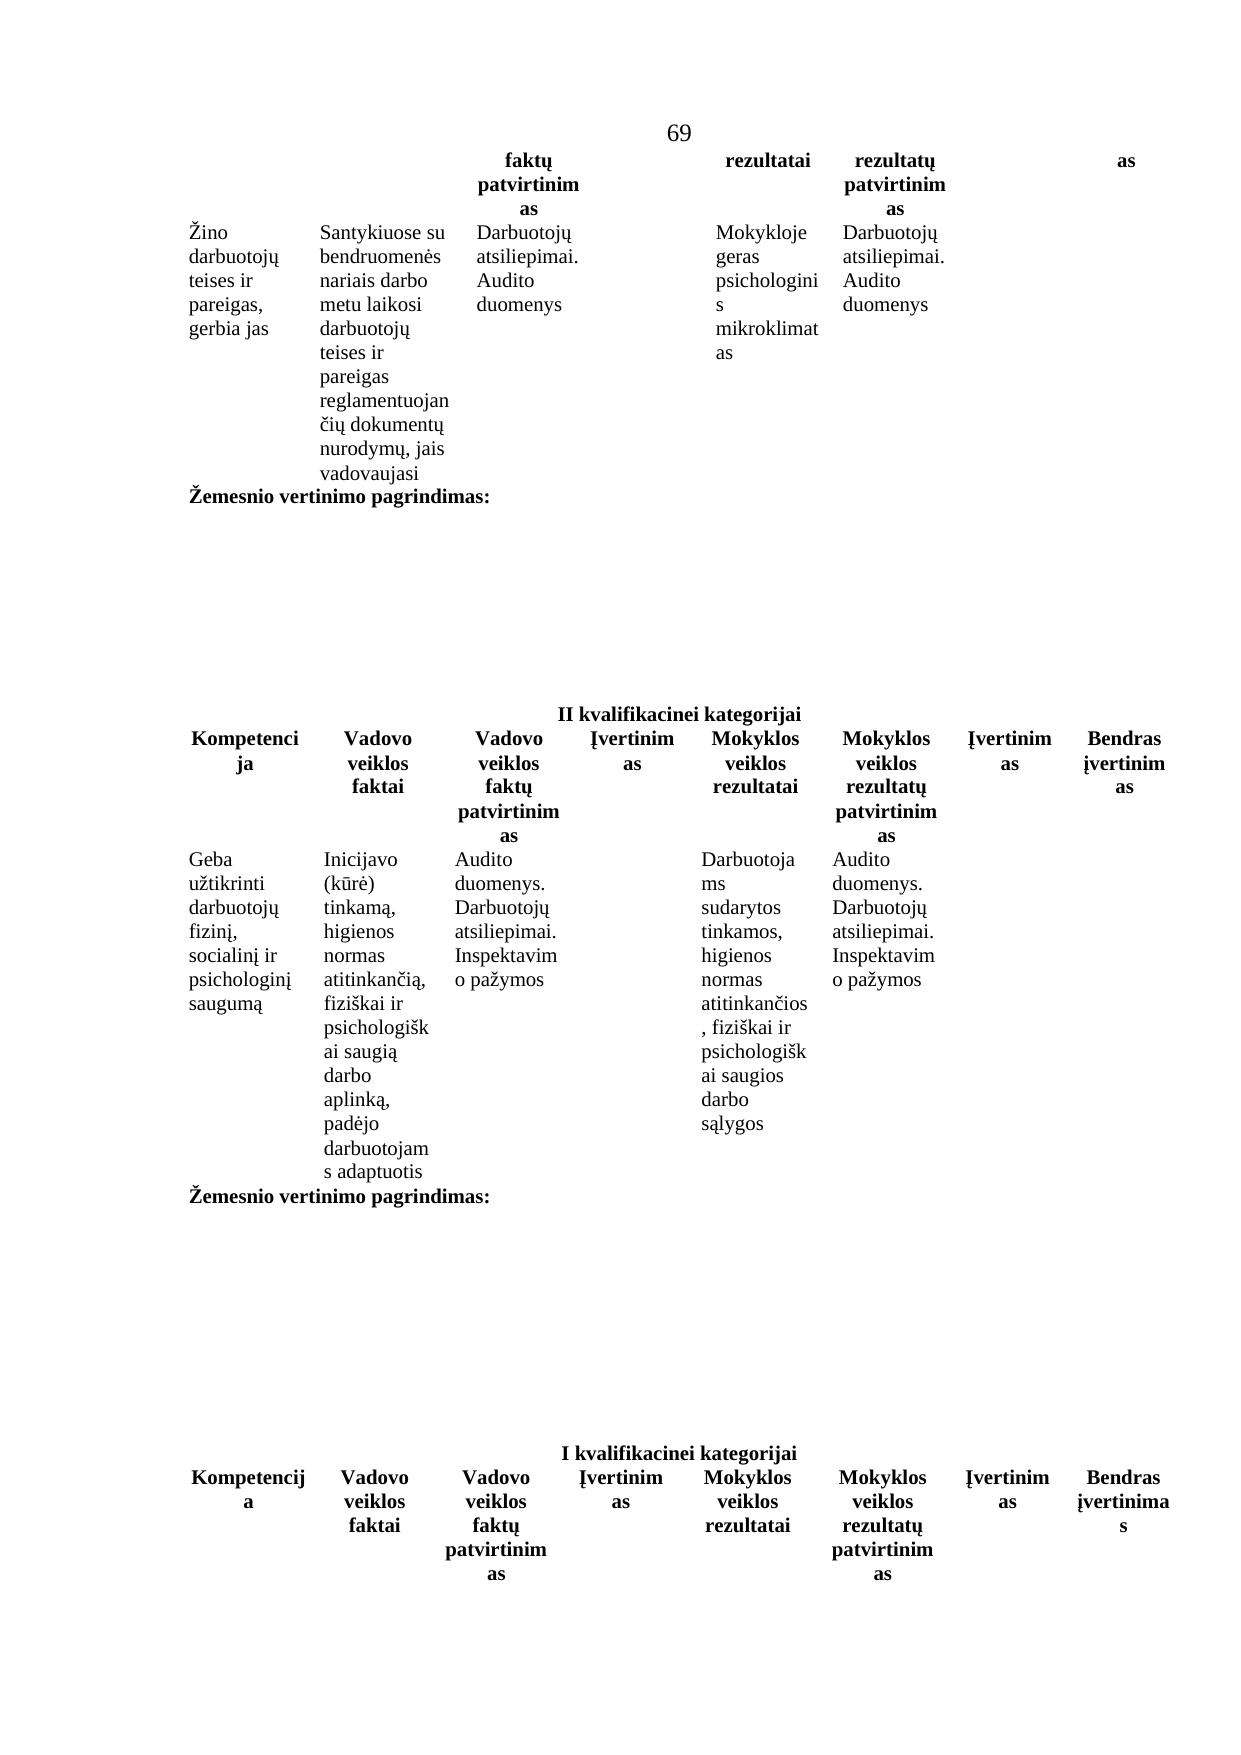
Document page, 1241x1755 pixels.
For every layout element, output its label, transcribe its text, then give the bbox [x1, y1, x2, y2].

table_cell [592, 148, 704, 220]
table_cell Žemesnio vertinimo pagrindimas: [177, 1184, 1181, 1412]
table_cell Mokyklos veiklos rezultatai [690, 726, 821, 847]
table_cell rezultatai [704, 148, 831, 220]
table_cell Bendras įvertinimas [1066, 1465, 1181, 1585]
table_cell Įvertinimas [562, 1465, 679, 1585]
table_cell [308, 148, 465, 220]
table_cell Įvertinimas [574, 726, 690, 847]
table_cell Mokyklos veiklos rezultatų patvirtinimas [821, 726, 952, 847]
table_cell Žemesnio vertinimo pagrindimas: [177, 485, 1181, 673]
table_cell Kompetencija [177, 1465, 319, 1585]
table_cell Mokykloje geras psichologinis mikroklimatas [704, 220, 831, 484]
table_cell Vadovo veiklos faktų patvirtinimas [430, 1465, 562, 1585]
table_cell Santykiuose su bendruomenės nariais darbo metu laikosi darbuotojų teises ir pareigas reglamentuojančių dokumentų nurodymų, jais vadovaujasi [308, 220, 465, 484]
table_cell Darbuotojų atsiliepimai. Audito duomenys [831, 220, 958, 484]
table_cell [959, 220, 1071, 484]
table_cell [574, 847, 690, 1183]
table_cell faktų patvirtinimas [465, 148, 592, 220]
table_cell Vadovo veiklos faktų patvirtinimas [443, 726, 574, 847]
table_cell Kompetencija [177, 726, 312, 847]
table_cell Žino darbuotojų teises ir pareigas, gerbia jas [177, 220, 308, 484]
table_cell [952, 847, 1067, 1183]
table_cell Geba užtikrinti darbuotojų fizinį, socialinį ir psichologinį saugumą [177, 847, 312, 1183]
table_cell Darbuotojų atsiliepimai. Audito duomenys [465, 220, 592, 484]
table_cell Bendras įvertinimas [1068, 726, 1181, 847]
table_cell [1068, 847, 1181, 1183]
table_cell Inicijavo (kūrė) tinkamą, higienos normas atitinkančią, fiziškai ir psichologiškai saugią darbo aplinką, padėjo darbuotojams adaptuotis [313, 847, 443, 1183]
table_cell Audito duomenys. Darbuotojų atsiliepimai. Inspektavimo pažymos [443, 847, 574, 1183]
table_cell [592, 220, 704, 484]
table_header I kvalifikacinei kategorijai [177, 1441, 1181, 1465]
table_cell Įvertinimas [952, 726, 1067, 847]
table_cell [959, 148, 1071, 220]
table_cell as [1071, 148, 1181, 220]
table_header II kvalifikacinei kategorijai [177, 702, 1181, 726]
table_cell [177, 148, 308, 220]
table_cell rezultatų patvirtinimas [831, 148, 958, 220]
table_cell Mokyklos veiklos rezultatai [679, 1465, 816, 1585]
table_cell Darbuotojams sudarytos tinkamos, higienos normas atitinkančios, fiziškai ir psichologiškai saugios darbo sąlygos [690, 847, 821, 1183]
table_cell [1071, 220, 1181, 484]
table_cell Įvertinimas [949, 1465, 1066, 1585]
table_cell Vadovo veiklos faktai [313, 726, 443, 847]
table_cell Audito duomenys. Darbuotojų atsiliepimai. Inspektavimo pažymos [821, 847, 952, 1183]
table_cell Mokyklos veiklos rezultatų patvirtinimas [816, 1465, 949, 1585]
table_cell Vadovo veiklos faktai [319, 1465, 430, 1585]
